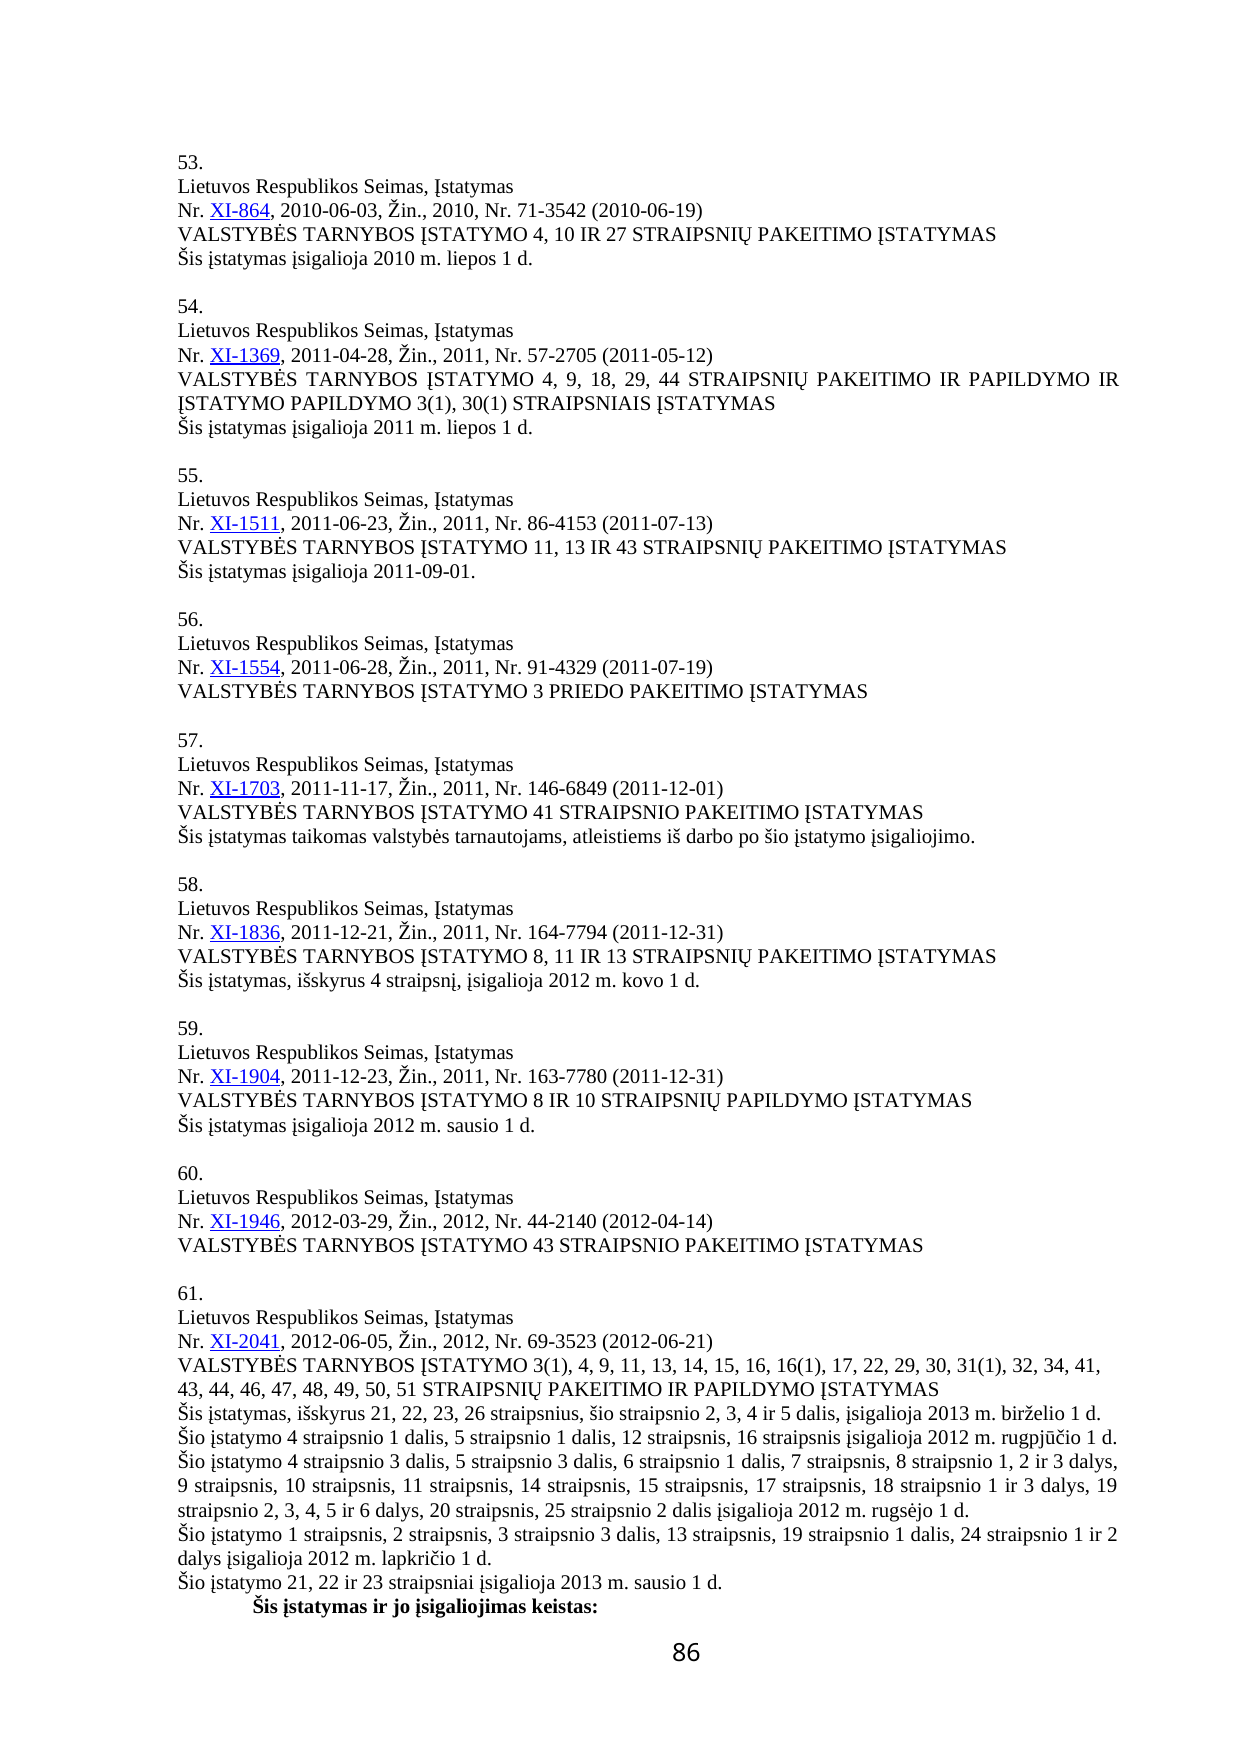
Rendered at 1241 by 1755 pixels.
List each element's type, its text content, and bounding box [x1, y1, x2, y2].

text Šis įstatymas taikomas valstybės tarnautojams, atleistiems iš darbo po šio įstatymo įsigaliojimo. [177, 824, 1120, 848]
text VALSTYBĖS TARNYBOS ĮSTATYMO 8, 11 IR 13 STRAIPSNIŲ PAKEITIMO ĮSTATYMAS [177, 944, 1120, 968]
text VALSTYBĖS TARNYBOS ĮSTATYMO 3(1), 4, 9, 11, 13, 14, 15, 16, 16(1), 17, 22, 29, 30, 31(1), 32, 34, 41, 43, 44, 46, 47, 48, 49, 50, 51 STRAIPSNIŲ PAKEITIMO IR PAPILDYMO ĮSTATYMAS [177, 1353, 1120, 1401]
text VALSTYBĖS TARNYBOS ĮSTATYMO 4, 10 IR 27 STRAIPSNIŲ PAKEITIMO ĮSTATYMAS [177, 222, 1120, 246]
text Nr. XI-2041, 2012-06-05, Žin., 2012, Nr. 69-3523 (2012-06-21) [177, 1329, 1120, 1353]
text Šio įstatymo 4 straipsnio 3 dalis, 5 straipsnio 3 dalis, 6 straipsnio 1 dalis, 7 straipsnis, 8 straipsnio 1, 2 ir 3 dalys, 9 straipsnis, 10 straipsnis, 11 straipsnis, 14 straipsnis, 15 straipsnis, 17 straipsnis, 18 straipsnio 1 ir 3 dalys, 19 straipsnio 2, 3, 4, 5 ir 6 dalys, 20 straipsnis, 25 straipsnio 2 dalis įsigalioja 2012 m. rugsėjo 1 d. [177, 1449, 1120, 1522]
text Lietuvos Respublikos Seimas, Įstatymas [177, 752, 1120, 776]
text Lietuvos Respublikos Seimas, Įstatymas [177, 318, 1120, 342]
text VALSTYBĖS TARNYBOS ĮSTATYMO 41 STRAIPSNIO PAKEITIMO ĮSTATYMAS [177, 800, 1120, 824]
text Nr. XI-1511, 2011-06-23, Žin., 2011, Nr. 86-4153 (2011-07-13) [177, 511, 1120, 535]
text VALSTYBĖS TARNYBOS ĮSTATYMO 11, 13 IR 43 STRAIPSNIŲ PAKEITIMO ĮSTATYMAS [177, 535, 1120, 559]
text 57. [177, 727, 1120, 752]
text Šio įstatymo 1 straipsnis, 2 straipsnis, 3 straipsnio 3 dalis, 13 straipsnis, 19 straipsnio 1 dalis, 24 straipsnio 1 ir 2 dalys įsigalioja 2012 m. lapkričio 1 d. [177, 1522, 1120, 1570]
text Nr. XI-1703, 2011-11-17, Žin., 2011, Nr. 146-6849 (2011-12-01) [177, 776, 1120, 800]
text 60. [177, 1161, 1120, 1185]
text Lietuvos Respublikos Seimas, Įstatymas [177, 1305, 1120, 1329]
text VALSTYBĖS TARNYBOS ĮSTATYMO 3 PRIEDO PAKEITIMO ĮSTATYMAS [177, 679, 1120, 703]
text Šis įstatymas įsigalioja 2012 m. sausio 1 d. [177, 1112, 1120, 1137]
text Nr. XI-864, 2010-06-03, Žin., 2010, Nr. 71-3542 (2010-06-19) [177, 198, 1120, 222]
text Nr. XI-1904, 2011-12-23, Žin., 2011, Nr. 163-7780 (2011-12-31) [177, 1064, 1120, 1088]
text Šis įstatymas, išskyrus 4 straipsnį, įsigalioja 2012 m. kovo 1 d. [177, 968, 1120, 992]
text 56. [177, 607, 1120, 631]
text Nr. XI-1369, 2011-04-28, Žin., 2011, Nr. 57-2705 (2011-05-12) [177, 342, 1120, 367]
text Nr. XI-1946, 2012-03-29, Žin., 2012, Nr. 44-2140 (2012-04-14) [177, 1209, 1120, 1233]
text VALSTYBĖS TARNYBOS ĮSTATYMO 43 STRAIPSNIO PAKEITIMO ĮSTATYMAS [177, 1233, 1120, 1257]
text Lietuvos Respublikos Seimas, Įstatymas [177, 1040, 1120, 1064]
text 58. [177, 872, 1120, 896]
text VALSTYBĖS TARNYBOS ĮSTATYMO 8 IR 10 STRAIPSNIŲ PAPILDYMO ĮSTATYMAS [177, 1088, 1120, 1112]
text Šis įstatymas, išskyrus 21, 22, 23, 26 straipsnius, šio straipsnio 2, 3, 4 ir 5 dalis, įsigalioja 2013 m. birželio 1 d. [177, 1401, 1120, 1425]
text Šis įstatymas įsigalioja 2011 m. liepos 1 d. [177, 415, 1126, 439]
text Nr. XI-1836, 2011-12-21, Žin., 2011, Nr. 164-7794 (2011-12-31) [177, 920, 1120, 944]
text Lietuvos Respublikos Seimas, Įstatymas [177, 1185, 1120, 1209]
text VALSTYBĖS TARNYBOS ĮSTATYMO 4, 9, 18, 29, 44 STRAIPSNIŲ PAKEITIMO IR PAPILDYMO IR ĮSTATYMO PAPILDYMO 3(1), 30(1) STRAIPSNIAIS ĮSTATYMAS [177, 367, 1120, 415]
text Lietuvos Respublikos Seimas, Įstatymas [177, 631, 1120, 655]
text 61. [177, 1281, 1120, 1305]
text Lietuvos Respublikos Seimas, Įstatymas [177, 896, 1120, 920]
text Nr. XI-1554, 2011-06-28, Žin., 2011, Nr. 91-4329 (2011-07-19) [177, 655, 1120, 679]
text Šio įstatymo 21, 22 ir 23 straipsniai įsigalioja 2013 m. sausio 1 d. [177, 1570, 1120, 1594]
text Lietuvos Respublikos Seimas, Įstatymas [177, 487, 1120, 511]
text Šis įstatymas įsigalioja 2010 m. liepos 1 d. [177, 246, 1126, 270]
text Šis įstatymas ir jo įsigaliojimas keistas: [177, 1594, 1120, 1618]
text 55. [177, 463, 1120, 487]
text Šis įstatymas įsigalioja 2011-09-01. [177, 559, 1126, 583]
text 53. [177, 150, 1120, 174]
text 59. [177, 1016, 1120, 1040]
text 54. [177, 294, 1120, 318]
text Lietuvos Respublikos Seimas, Įstatymas [177, 174, 1120, 198]
text Šio įstatymo 4 straipsnio 1 dalis, 5 straipsnio 1 dalis, 12 straipsnis, 16 straipsnis įsigalioja 2012 m. rugpjūčio 1 d. [177, 1425, 1120, 1449]
